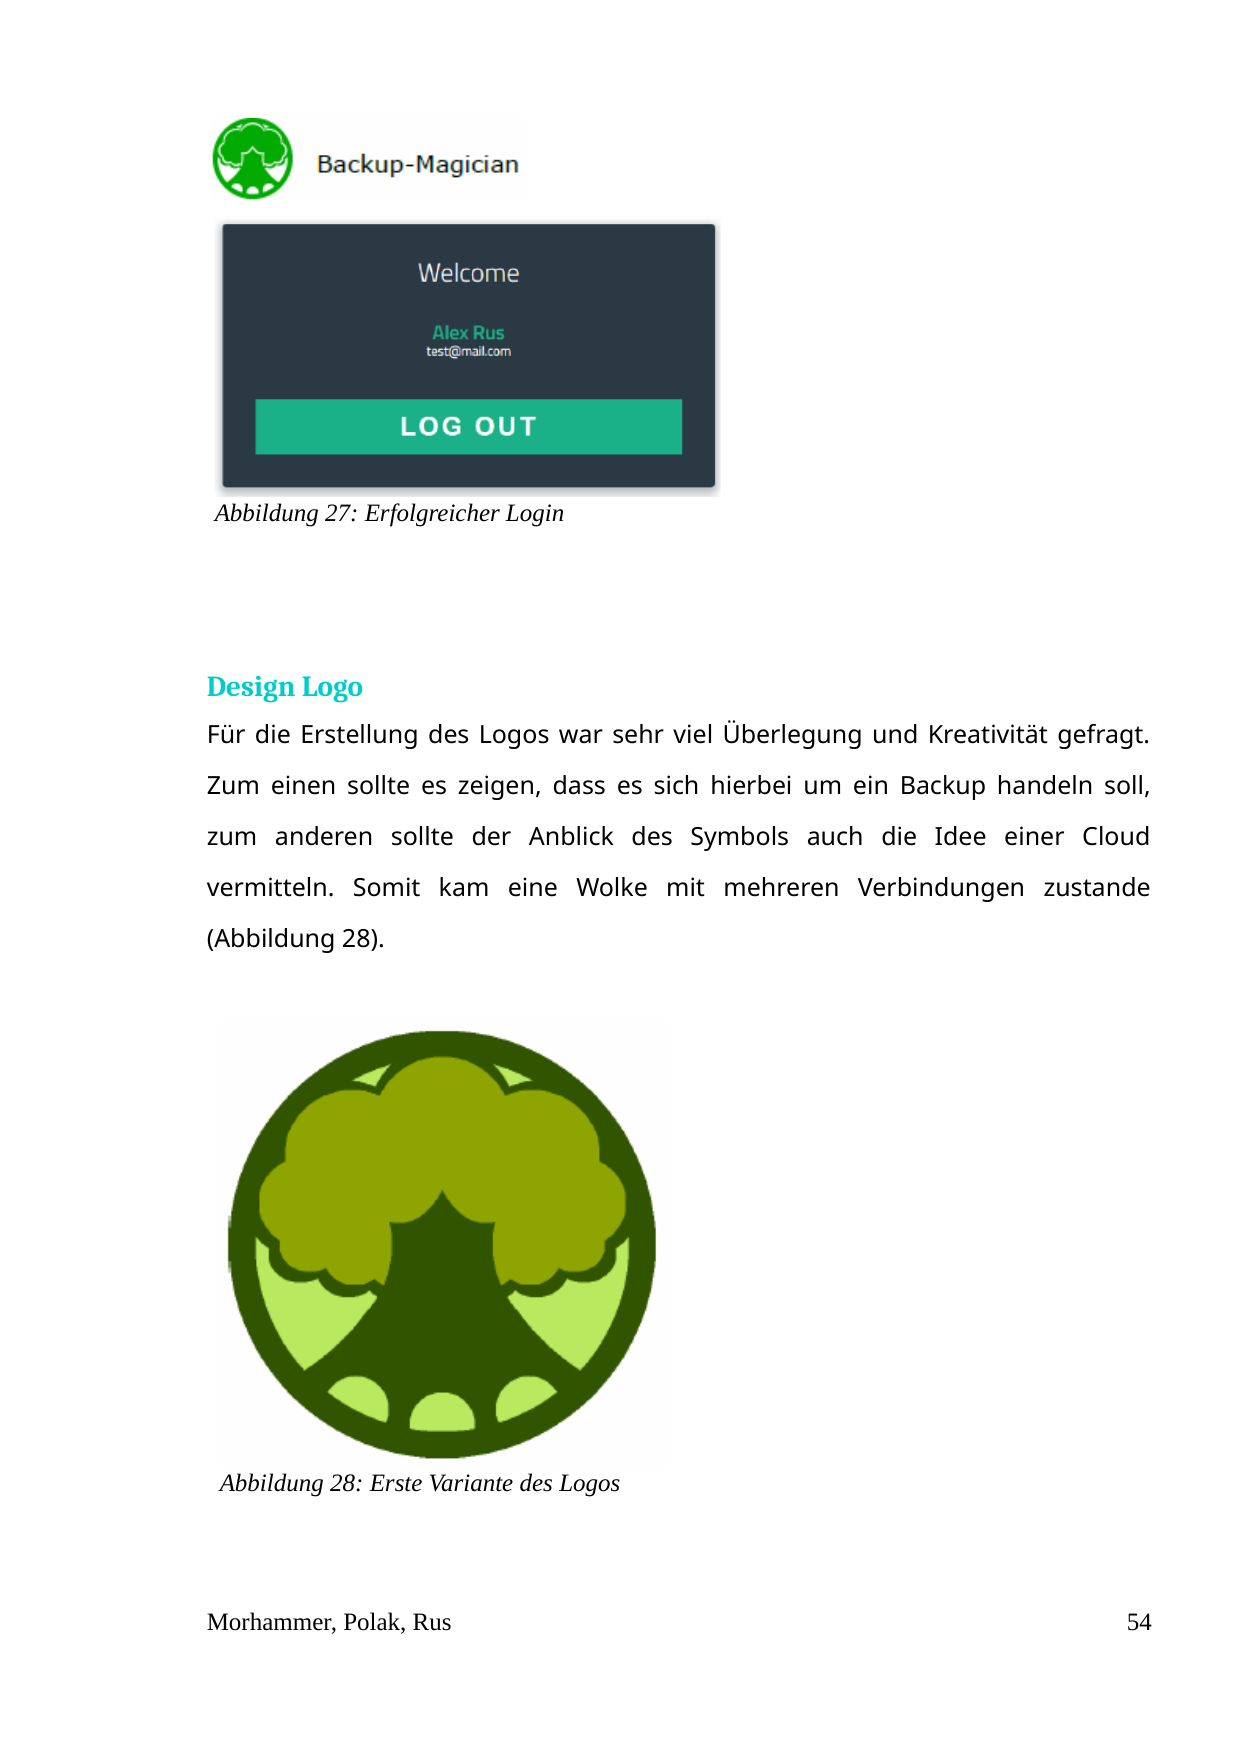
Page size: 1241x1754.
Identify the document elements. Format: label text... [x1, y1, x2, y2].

picture [219, 1022, 667, 1468]
text Abbildung 27: Erfolgreicher Login [214, 498, 721, 526]
picture [214, 216, 721, 498]
picture [210, 118, 523, 201]
subtitle Design Logo [207, 670, 1152, 704]
text Für die Erstellung des Logos war sehr viel Überlegung und Kreativität gefragt. Zum einen sollte es zeigen, dass es sich hierbei um ein Backup handeln soll, zum anderen sollte der Anblick des Symbols auch die Idee einer Cloud vermitteln. Somit kam eine Wolke mit mehreren Verbindungen zustande (Abbildung 28). [207, 716, 1152, 955]
text Abbildung 28: Erste Variante des Logos [219, 1468, 666, 1497]
